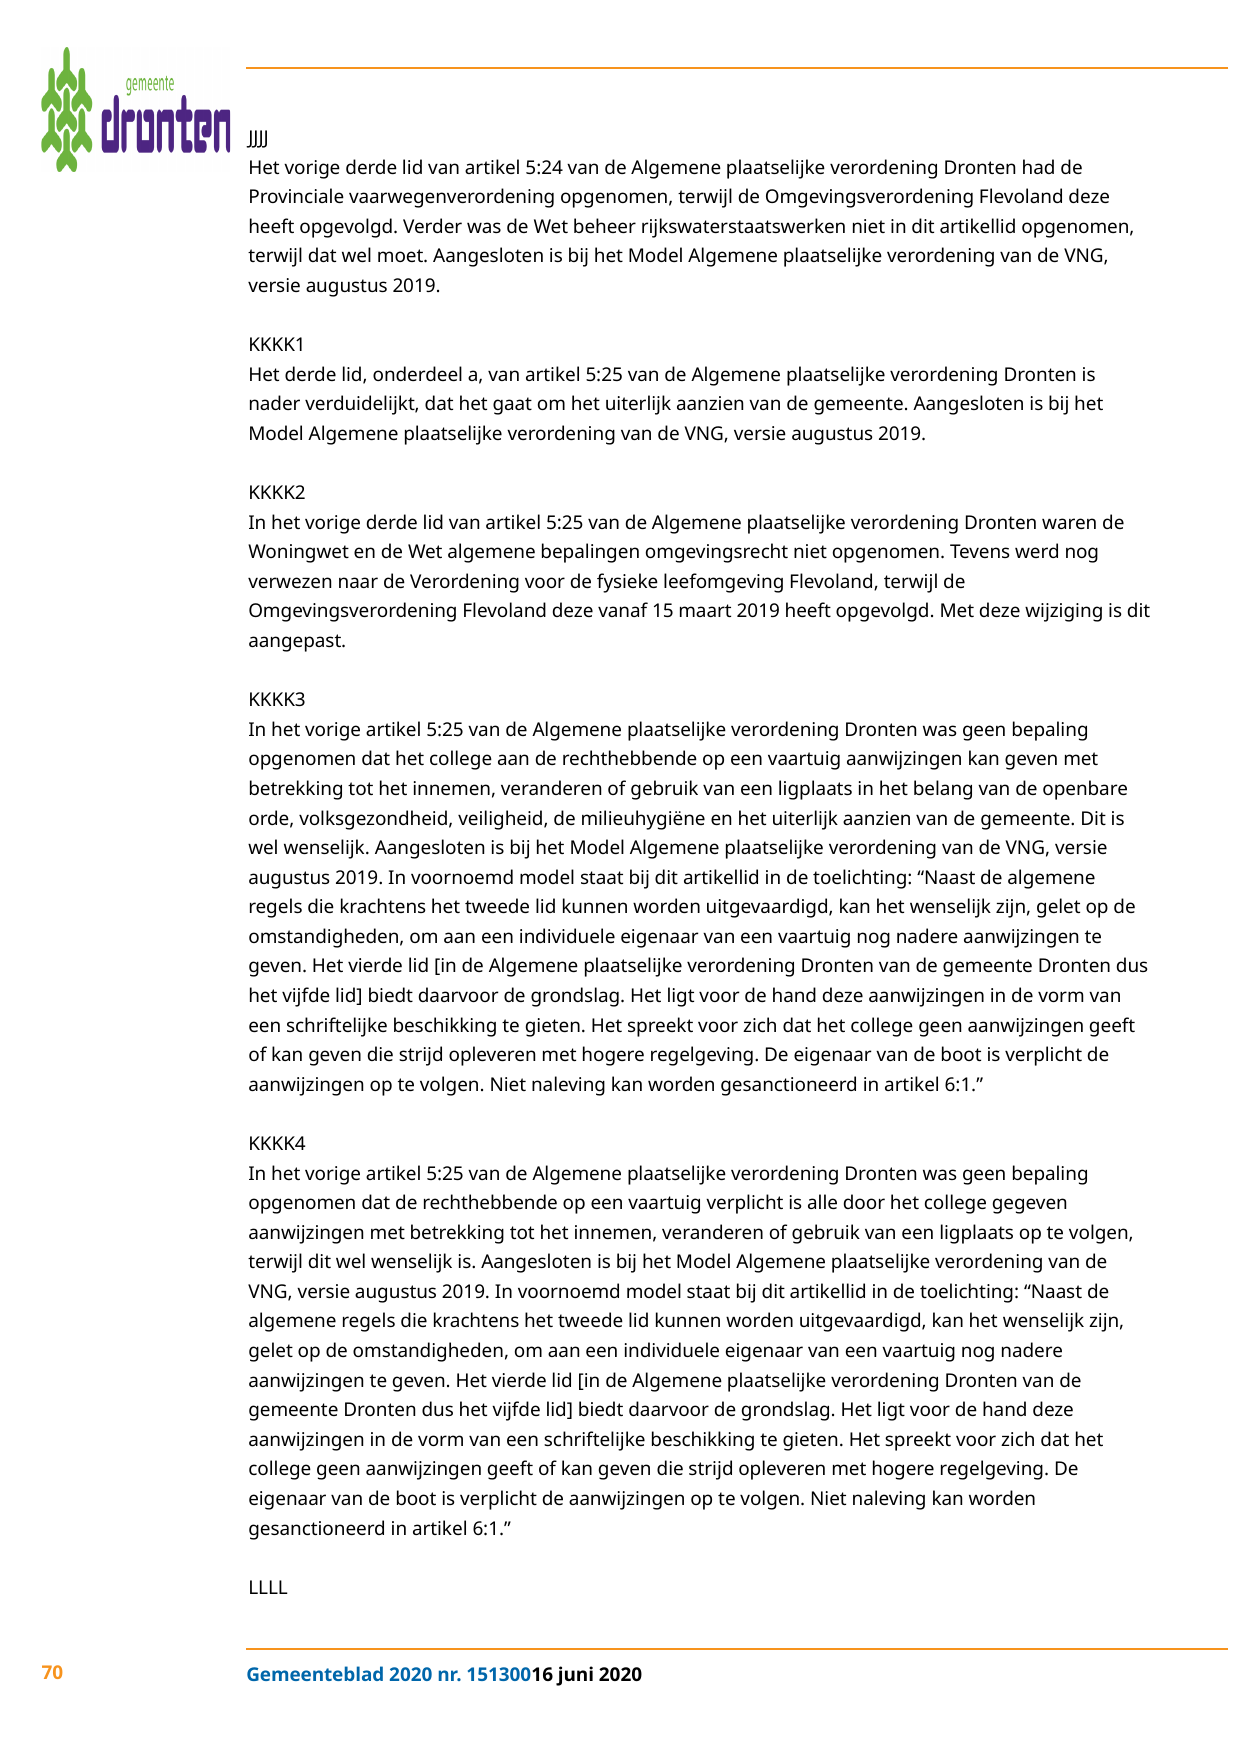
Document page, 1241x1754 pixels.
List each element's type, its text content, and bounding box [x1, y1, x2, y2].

text Het derde lid, onderdeel a, van artikel 5:25 van de Algemene plaatselijke verordening Dronten is nader verduidelijkt, dat het gaat om het uiterlijk aanzien van de gemeente. Aangesloten is bij het Model Algemene plaatselijke verordening van de VNG, versie augustus 2019. [248, 361, 1152, 446]
text In het vorige artikel 5:25 van de Algemene plaatselijke verordening Dronten was geen bepaling [248, 1160, 1152, 1186]
text KKKK1 [248, 331, 1152, 357]
text JJJJ [248, 124, 1152, 150]
text KKKK4 [248, 1130, 1152, 1156]
text In het vorige derde lid van artikel 5:25 van de Algemene plaatselijke verordening Dronten waren de Woningwet en de Wet algemene bepalingen omgevingsrecht niet opgenomen. Tevens werd nog verwezen naar de Verordening voor de fysieke leefomgeving Flevoland, terwijl de Omgevingsverordening Flevoland deze vanaf 15 maart 2019 heeft opgevolgd. Met deze wijziging is dit aangepast. [248, 509, 1152, 653]
text opgenomen dat de rechthebbende op een vaartuig verplicht is alle door het college gegeven aanwijzingen met betrekking tot het innemen, veranderen of gebruik van een ligplaats op te volgen, terwijl dit wel wenselijk is. Aangesloten is bij het Model Algemene plaatselijke verordening van de VNG, versie augustus 2019. In voornoemd model staat bij dit artikellid in de toelichting: “Naast de algemene regels die krachtens het tweede lid kunnen worden uitgevaardigd, kan het wenselijk zijn, gelet op de omstandigheden, om aan een individuele eigenaar van een vaartuig nog nadere aanwijzingen te geven. Het vierde lid [in de Algemene plaatselijke verordening Dronten van de gemeente Dronten dus het vijfde lid] biedt daarvoor de grondslag. Het ligt voor de hand deze aanwijzingen in de vorm van een schriftelijke beschikking te gieten. Het spreekt voor zich dat het college geen aanwijzingen geeft of kan geven die strijd opleveren met hogere regelgeving. De eigenaar van de boot is verplicht de aanwijzingen op te volgen. Niet naleving kan worden gesanctioneerd in artikel 6:1.” [248, 1189, 1152, 1541]
text LLLL [248, 1574, 1152, 1600]
picture [41, 47, 231, 172]
text opgenomen dat het college aan de rechthebbende op een vaartuig aanwijzingen kan geven met betrekking tot het innemen, veranderen of gebruik van een ligplaats in het belang van de openbare orde, volksgezondheid, veiligheid, de milieuhygiëne en het uiterlijk aanzien van de gemeente. Dit is wel wenselijk. Aangesloten is bij het Model Algemene plaatselijke verordening van de VNG, versie augustus 2019. In voornoemd model staat bij dit artikellid in de toelichting: “Naast de algemene regels die krachtens het tweede lid kunnen worden uitgevaardigd, kan het wenselijk zijn, gelet op de omstandigheden, om aan een individuele eigenaar van een vaartuig nog nadere aanwijzingen te geven. Het vierde lid [in de Algemene plaatselijke verordening Dronten van de gemeente Dronten dus het vijfde lid] biedt daarvoor de grondslag. Het ligt voor de hand deze aanwijzingen in de vorm van een schriftelijke beschikking te gieten. Het spreekt voor zich dat het college geen aanwijzingen geeft of kan geven die strijd opleveren met hogere regelgeving. De eigenaar van de boot is verplicht de aanwijzingen op te volgen. Niet naleving kan worden gesanctioneerd in artikel 6:1.” [248, 746, 1152, 1097]
text KKKK3 [248, 686, 1152, 712]
text In het vorige artikel 5:25 van de Algemene plaatselijke verordening Dronten was geen bepaling [248, 716, 1152, 742]
text Het vorige derde lid van artikel 5:24 van de Algemene plaatselijke verordening Dronten had de Provinciale vaarwegenverordening opgenomen, terwijl de Omgevingsverordening Flevoland deze heeft opgevolgd. Verder was de Wet beheer rijkswaterstaatswerken niet in dit artikellid opgenomen, terwijl dat wel moet. Aangesloten is bij het Model Algemene plaatselijke verordening van de VNG, versie augustus 2019. [248, 154, 1152, 298]
text KKKK2 [248, 479, 1152, 505]
